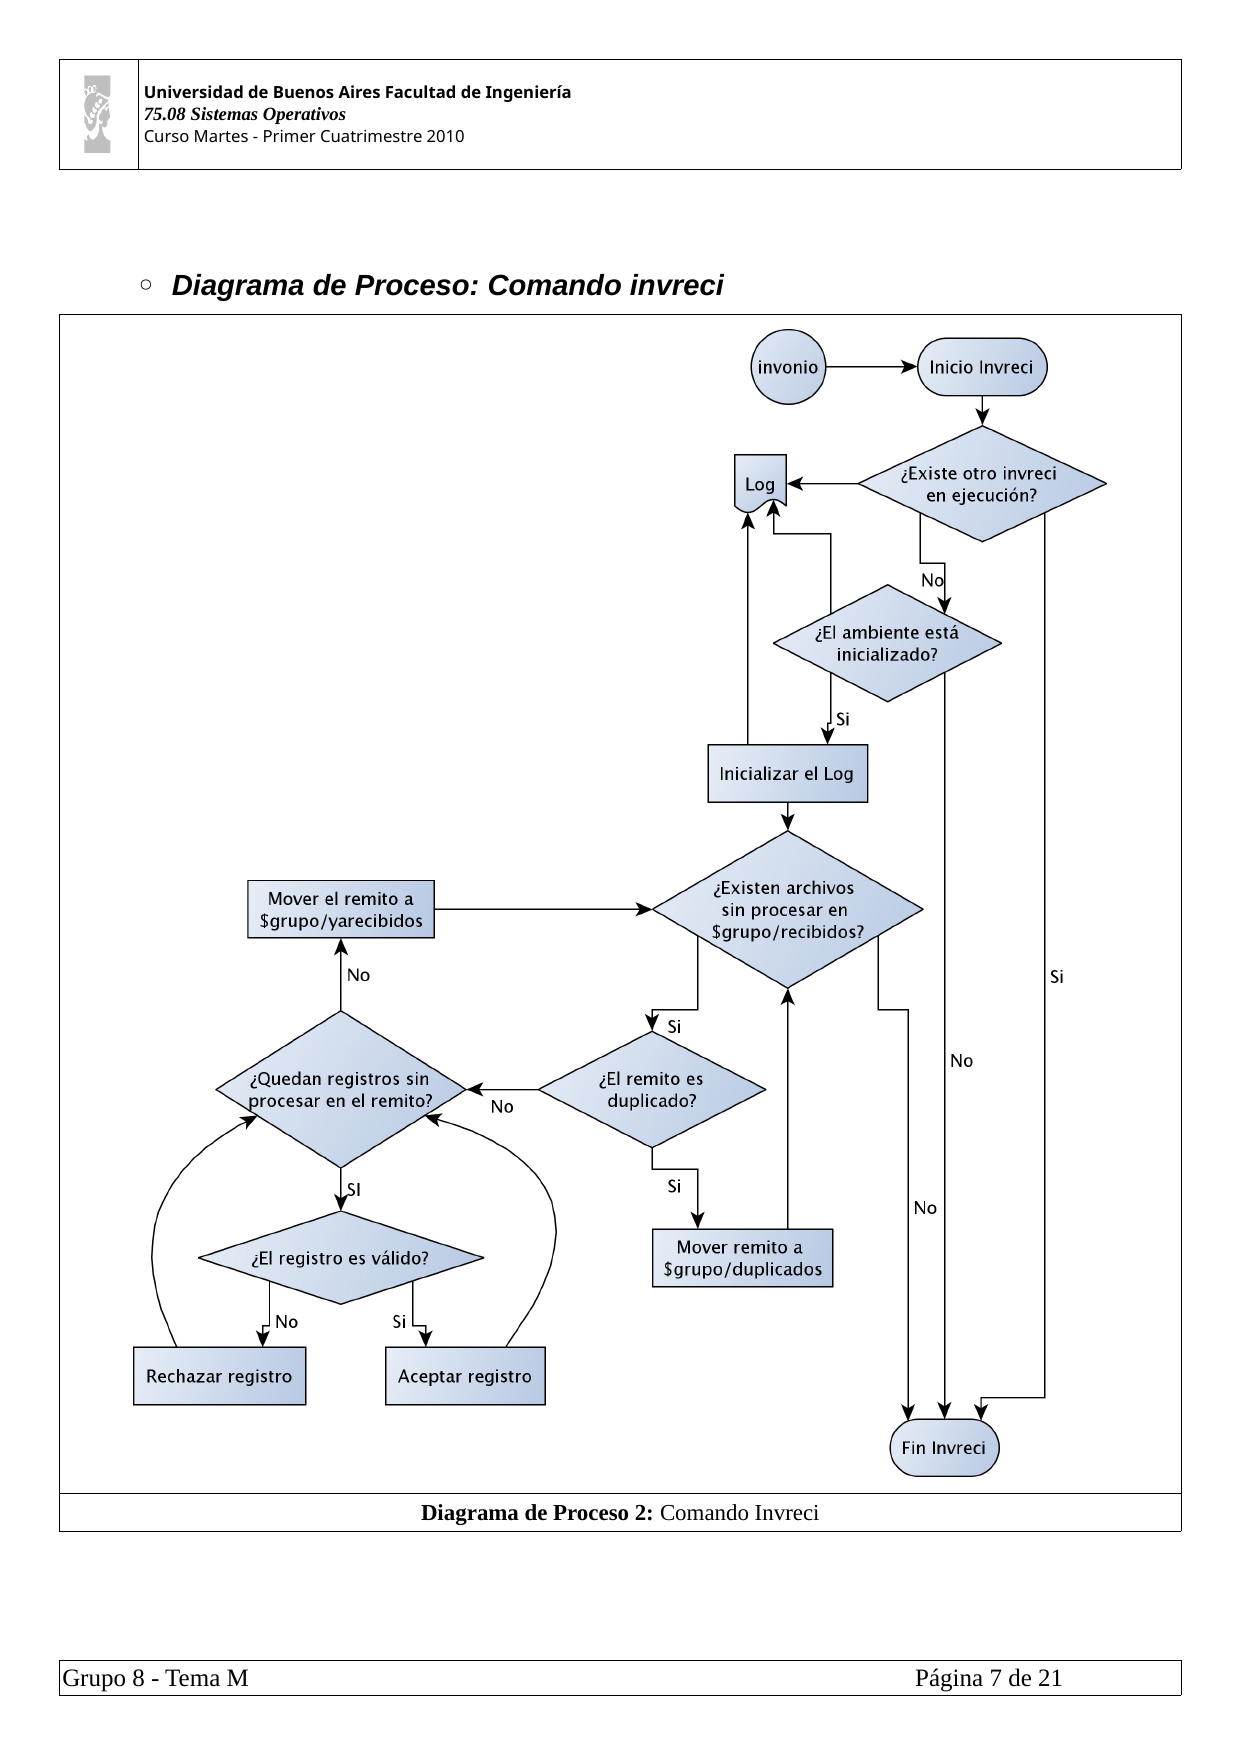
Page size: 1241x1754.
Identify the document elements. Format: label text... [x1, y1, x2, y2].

table_cell Diagrama de Proceso 2: Comando Invreci [60, 1494, 1181, 1531]
table_header [60, 315, 1181, 1493]
subtitle Diagrama de Proceso: Comando invreci [134, 268, 1181, 301]
picture [123, 319, 1117, 1487]
picture [83, 73, 114, 155]
